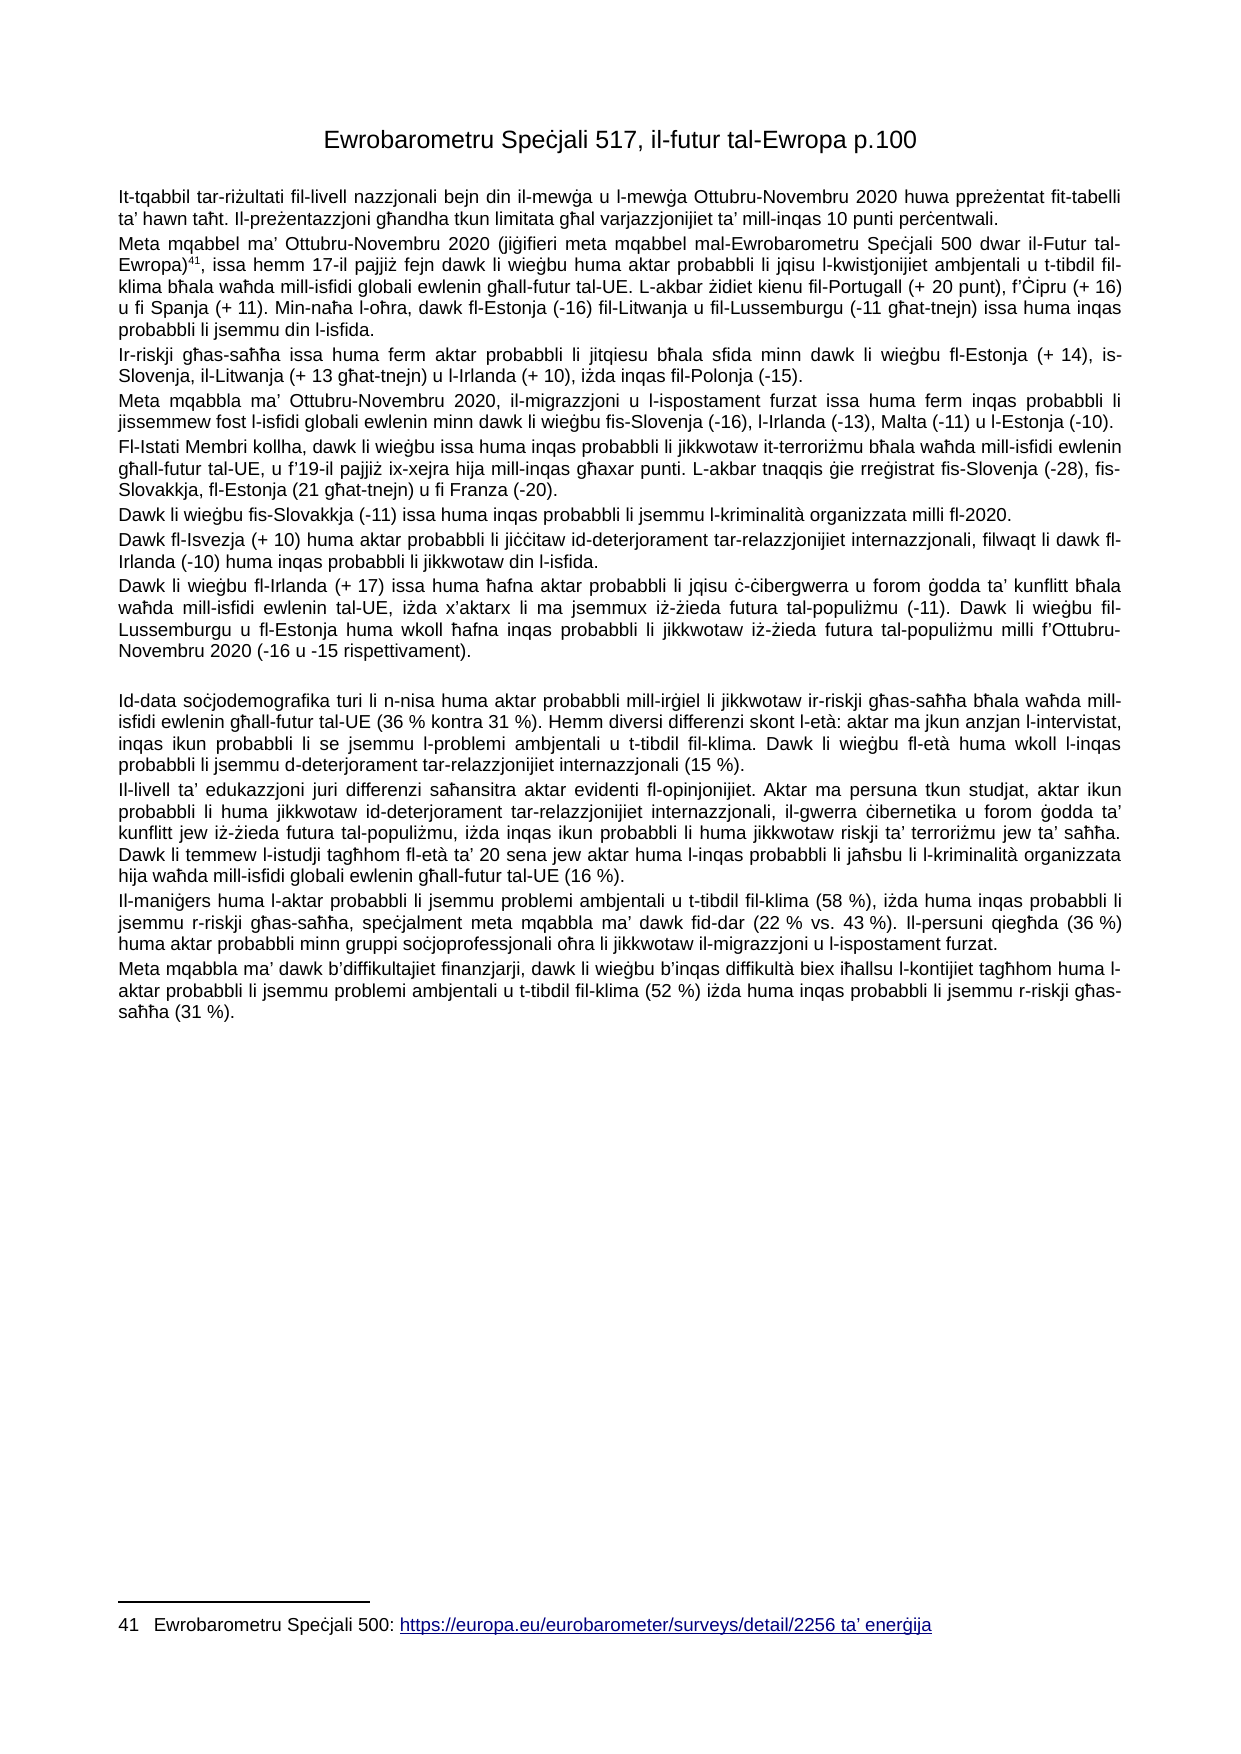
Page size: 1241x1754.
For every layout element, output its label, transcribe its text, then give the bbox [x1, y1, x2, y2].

text Ir-riskji għas-saħħa issa huma ferm aktar probabbli li jitqiesu bħala sfida minn dawk li wieġbu fl-Estonja (+ 14), is-Slovenja, il-Litwanja (+ 13 għat-tnejn) u l-Irlanda (+ 10), iżda inqas fil-Polonja (-15). [118, 343, 1122, 387]
text Meta mqabbel ma’ Ottubru-Novembru 2020 (jiġifieri meta mqabbel mal-Ewrobarometru Speċjali 500 dwar il-Futur tal-Ewropa), issa hemm 17-il pajjiż fejn dawk li wieġbu huma aktar probabbli li jqisu l-kwistjonijiet ambjentali u t-tibdil fil-klima bħala waħda mill-isfidi globali ewlenin għall-futur tal-UE. L-akbar żidiet kienu fil-Portugall (+ 20 punt), f’Ċipru (+ 16) u fi Spanja (+ 11). Min-naħa l-oħra, dawk fl-Estonja (-16) fil-Litwanja u fil-Lussemburgu (-11 għat-tnejn) issa huma inqas probabbli li jsemmu din l-isfida. [118, 232, 1122, 340]
text Fl-Istati Membri kollha, dawk li wieġbu issa huma inqas probabbli li jikkwotaw it-terroriżmu bħala waħda mill-isfidi ewlenin għall-futur tal-UE, u f’19-il pajjiż ix-xejra hija mill-inqas għaxar punti. L-akbar tnaqqis ġie rreġistrat fis-Slovenja (-28), fis-Slovakkja, fl-Estonja (21 għat-tnejn) u fi Franza (-20). [118, 436, 1122, 501]
text It-tqabbil tar-riżultati fil-livell nazzjonali bejn din il-mewġa u l-mewġa Ottubru-Novembru 2020 huwa ppreżentat fit-tabelli ta’ hawn taħt. Il-preżentazzjoni għandha tkun limitata għal varjazzjonijiet ta’ mill-inqas 10 punti perċentwali. [118, 186, 1122, 229]
text Dawk fl-Isvezja (+ 10) huma aktar probabbli li jiċċitaw id-deterjorament tar-relazzjonijiet internazzjonali, filwaqt li dawk fl-Irlanda (-10) huma inqas probabbli li jikkwotaw din l-isfida. [118, 529, 1122, 572]
text Dawk li wieġbu fis-Slovakkja (-11) issa huma inqas probabbli li jsemmu l-kriminalità organizzata milli fl-2020. [118, 504, 1122, 526]
text Meta mqabbla ma’ dawk b’diffikultajiet finanzjarji, dawk li wieġbu b’inqas diffikultà biex iħallsu l-kontijiet tagħhom huma l-aktar probabbli li jsemmu problemi ambjentali u t-tibdil fil-klima (52 %) iżda huma inqas probabbli li jsemmu r-riskji għas-saħħa (31 %). [118, 958, 1122, 1023]
text Il-maniġers huma l-aktar probabbli li jsemmu problemi ambjentali u t-tibdil fil-klima (58 %), iżda huma inqas probabbli li jsemmu r-riskji għas-saħħa, speċjalment meta mqabbla ma’ dawk fid-dar (22 % vs. 43 %). Il-persuni qiegħda (36 %) huma aktar probabbli minn gruppi soċjoprofessjonali oħra li jikkwotaw il-migrazzjoni u l-ispostament furzat. [118, 890, 1122, 955]
text Dawk li wieġbu fl-Irlanda (+ 17) issa huma ħafna aktar probabbli li jqisu ċ-ċibergwerra u forom ġodda ta’ kunflitt bħala waħda mill-isfidi ewlenin tal-UE, iżda x’aktarx li ma jsemmux iż-żieda futura tal-populiżmu (-11). Dawk li wieġbu fil-Lussemburgu u fl-Estonja huma wkoll ħafna inqas probabbli li jikkwotaw iż-żieda futura tal-populiżmu milli f’Ottubru-Novembru 2020 (-16 u -15 rispettivament). [118, 575, 1122, 661]
text Id-data soċjodemografika turi li n-nisa huma aktar probabbli mill-irġiel li jikkwotaw ir-riskji għas-saħħa bħala waħda mill-isfidi ewlenin għall-futur tal-UE (36 % kontra 31 %). Hemm diversi differenzi skont l-età: aktar ma jkun anzjan l-intervistat, inqas ikun probabbli li se jsemmu l-problemi ambjentali u t-tibdil fil-klima. Dawk li wieġbu fl-età huma wkoll l-inqas probabbli li jsemmu d-deterjorament tar-relazzjonijiet internazzjonali (15 %). [118, 689, 1122, 776]
text Ewrobarometru Speċjali 500: https://europa.eu/eurobarometer/surveys/detail/2256 ta’ enerġija [118, 1614, 1122, 1636]
text Meta mqabbla ma’ Ottubru-Novembru 2020, il-migrazzjoni u l-ispostament furzat issa huma ferm inqas probabbli li jissemmew fost l-isfidi globali ewlenin minn dawk li wieġbu fis-Slovenja (-16), l-Irlanda (-13), Malta (-11) u l-Estonja (-10). [118, 390, 1122, 433]
text Il-livell ta’ edukazzjoni juri differenzi saħansitra aktar evidenti fl-opinjonijiet. Aktar ma persuna tkun studjat, aktar ikun probabbli li huma jikkwotaw id-deterjorament tar-relazzjonijiet internazzjonali, il-gwerra ċibernetika u forom ġodda ta’ kunflitt jew iż-żieda futura tal-populiżmu, iżda inqas ikun probabbli li huma jikkwotaw riskji ta’ terroriżmu jew ta’ saħħa. Dawk li temmew l-istudji tagħhom fl-età ta’ 20 sena jew aktar huma l-inqas probabbli li jaħsbu li l-kriminalità organizzata hija waħda mill-isfidi globali ewlenin għall-futur tal-UE (16 %). [118, 779, 1122, 887]
